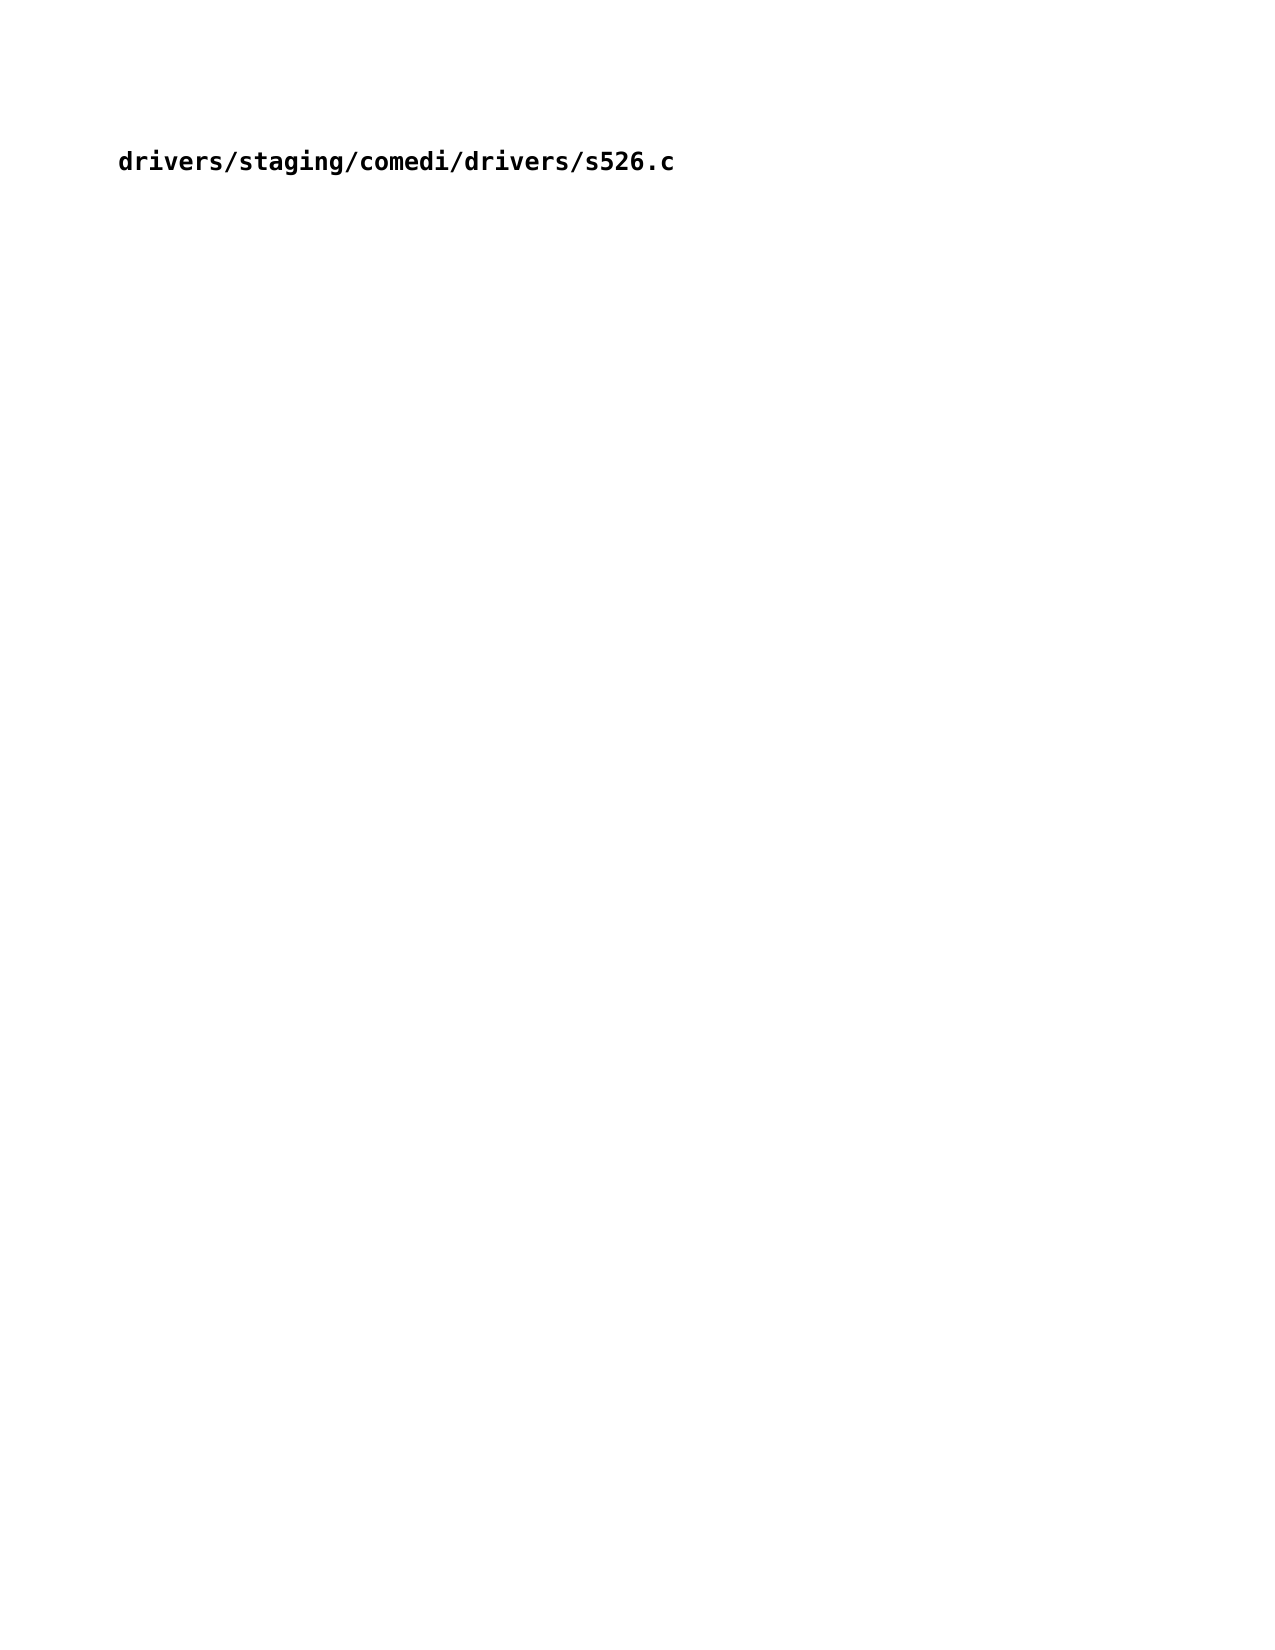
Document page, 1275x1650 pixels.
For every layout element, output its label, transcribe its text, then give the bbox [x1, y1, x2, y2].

text drivers/staging/comedi/drivers/s526.c [118, 147, 1157, 176]
